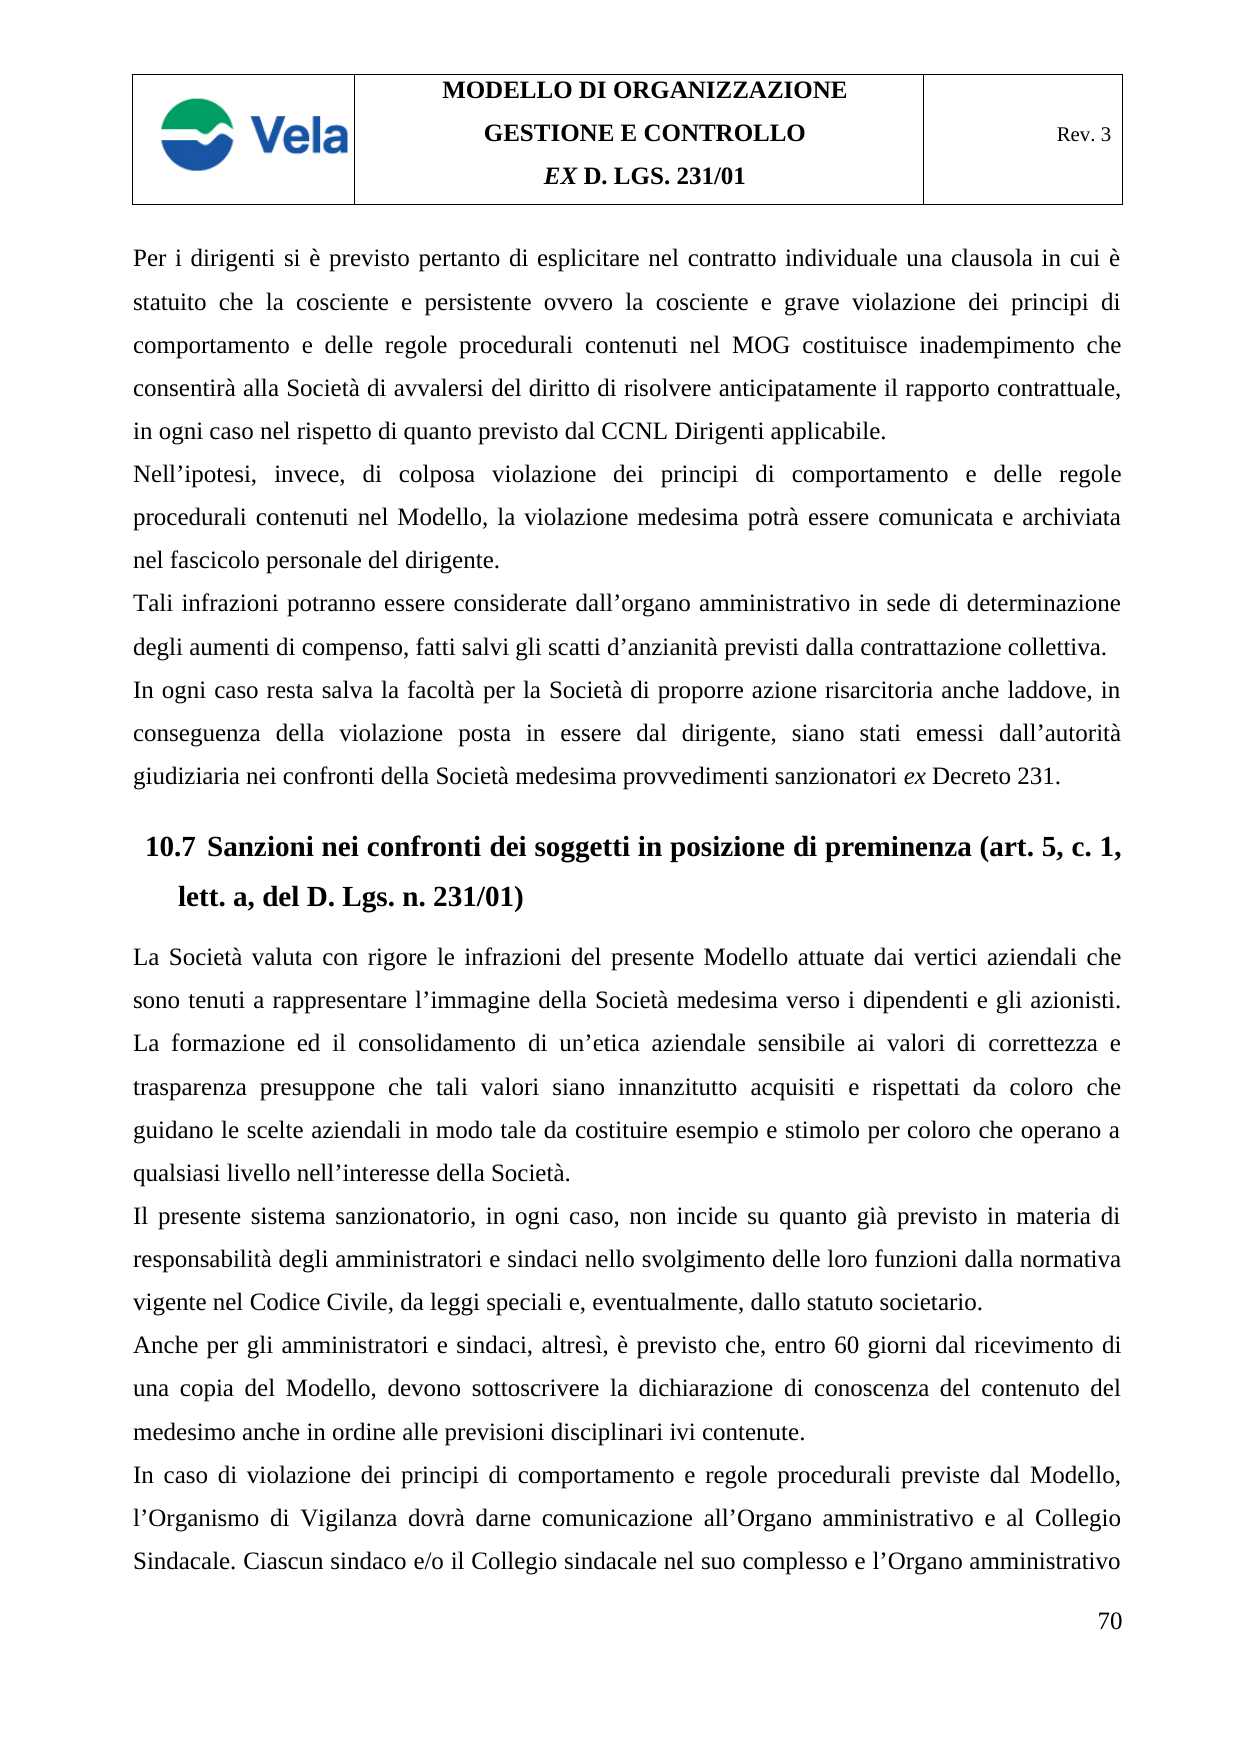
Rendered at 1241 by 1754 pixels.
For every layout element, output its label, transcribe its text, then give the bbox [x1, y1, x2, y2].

text Anche per gli amministratori e sindaci, altresì, è previsto che, entro 60 giorni dal ricevimento di una copia del Modello, devono sottoscrivere la dichiarazione di conoscenza del contenuto del medesimo anche in ordine alle previsioni disciplinari ivi contenute. [133, 1330, 1122, 1445]
text Tali infrazioni potranno essere considerate dall’organo amministrativo in sede di determinazione degli aumenti di compenso, fatti salvi gli scatti d’anzianità previsti dalla contrattazione collettiva. [133, 588, 1122, 660]
text Per i dirigenti si è previsto pertanto di esplicitare nel contratto individuale una clausola in cui è statuito che la cosciente e persistente ovvero la cosciente e grave violazione dei principi di comportamento e delle regole procedurali contenuti nel MOG costituisce inadempimento che consentirà alla Società di avvalersi del diritto di risolvere anticipatamente il rapporto contrattuale, in ogni caso nel rispetto di quanto previsto dal CCNL Dirigenti applicabile. [133, 243, 1122, 445]
text In caso di violazione dei principi di comportamento e regole procedurali previste dal Modello, l’Organismo di Vigilanza dovrà darne comunicazione all’Organo amministrativo e al Collegio Sindacale. Ciascun sindaco e/o il Collegio sindacale nel suo complesso e l’Organo amministrativo [133, 1460, 1122, 1575]
text Nell’ipotesi, invece, di colposa violazione dei principi di comportamento e delle regole procedurali contenuti nel Modello, la violazione medesima potrà essere comunicata e archiviata nel fascicolo personale del dirigente. [133, 459, 1122, 574]
subtitle 10.7 Sanzioni nei confronti dei soggetti in posizione di preminenza (art. 5, c. 1, lett. a, del D. Lgs. n. 231/01) [133, 829, 1122, 913]
text In ogni caso resta salva la facoltà per la Società di proporre azione risarcitoria anche laddove, in conseguenza della violazione posta in essere dal dirigente, siano stati emessi dall’autorità giudiziaria nei confronti della Società medesima provvedimenti sanzionatori ex Decreto 231. [133, 675, 1122, 790]
text La Società valuta con rigore le infrazioni del presente Modello attuate dai vertici aziendali che sono tenuti a rappresentare l’immagine della Società medesima verso i dipendenti e gli azionisti. La formazione ed il consolidamento di un’etica aziendale sensibile ai valori di correttezza e trasparenza presuppone che tali valori siano innanzitutto acquisiti e rispettati da coloro che guidano le scelte aziendali in modo tale da costituire esempio e stimolo per coloro che operano a qualsiasi livello nell’interesse della Società. [133, 942, 1122, 1187]
text Il presente sistema sanzionatorio, in ogni caso, non incide su quanto già previsto in materia di responsabilità degli amministratori e sindaci nello svolgimento delle loro funzioni dalla normativa vigente nel Codice Civile, da leggi speciali e, eventualmente, dallo statuto societario. [133, 1201, 1122, 1316]
